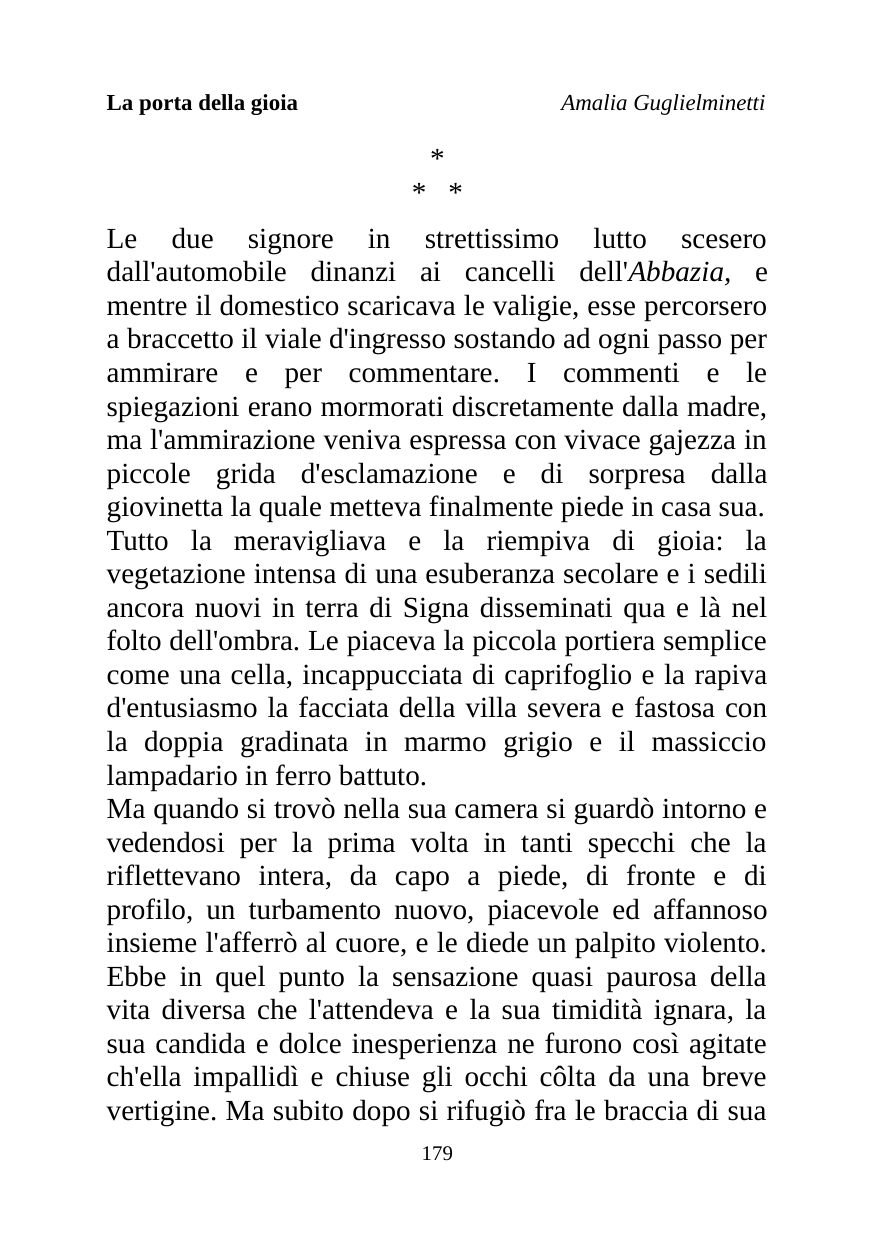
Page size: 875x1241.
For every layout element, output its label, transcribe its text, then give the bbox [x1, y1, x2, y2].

text * * * [106, 141, 768, 208]
text Ma quando si trovò nella sua camera si guardò intorno e vedendosi per la prima volta in tanti specchi che la riflettevano intera, da capo a piede, di fronte e di profilo, un turbamento nuovo, piacevole ed affannoso insieme l'afferrò al cuore, e le diede un palpito violento. Ebbe in quel punto la sensazione quasi paurosa della vita diversa che l'attendeva e la sua timidità ignara, la sua candida e dolce inesperienza ne furono così agitate ch'ella impallidì e chiuse gli occhi côlta da una breve vertigine. Ma subito dopo si rifugiò fra le braccia di sua [106, 791, 768, 1127]
text Le due signore in strettissimo lutto scesero dall'automobile dinanzi ai cancelli dell'Abbazia, e mentre il domestico scaricava le valigie, esse percorsero a braccetto il viale d'ingresso sostando ad ogni passo per ammirare e per commentare. I commenti e le spiegazioni erano mormorati discretamente dalla madre, ma l'ammirazione veniva espressa con vivace gajezza in piccole grida d'esclamazione e di sorpresa dalla giovinetta la quale metteva finalmente piede in casa sua. [106, 221, 768, 523]
text Tutto la meravigliava e la riempiva di gioia: la vegetazione intensa di una esuberanza secolare e i sedili ancora nuovi in terra di Signa disseminati qua e là nel folto dell'ombra. Le piaceva la piccola portiera semplice come una cella, incappucciata di caprifoglio e la rapiva d'entusiasmo la facciata della villa severa e fastosa con la doppia gradinata in marmo grigio e il massiccio lampadario in ferro battuto. [106, 523, 768, 791]
